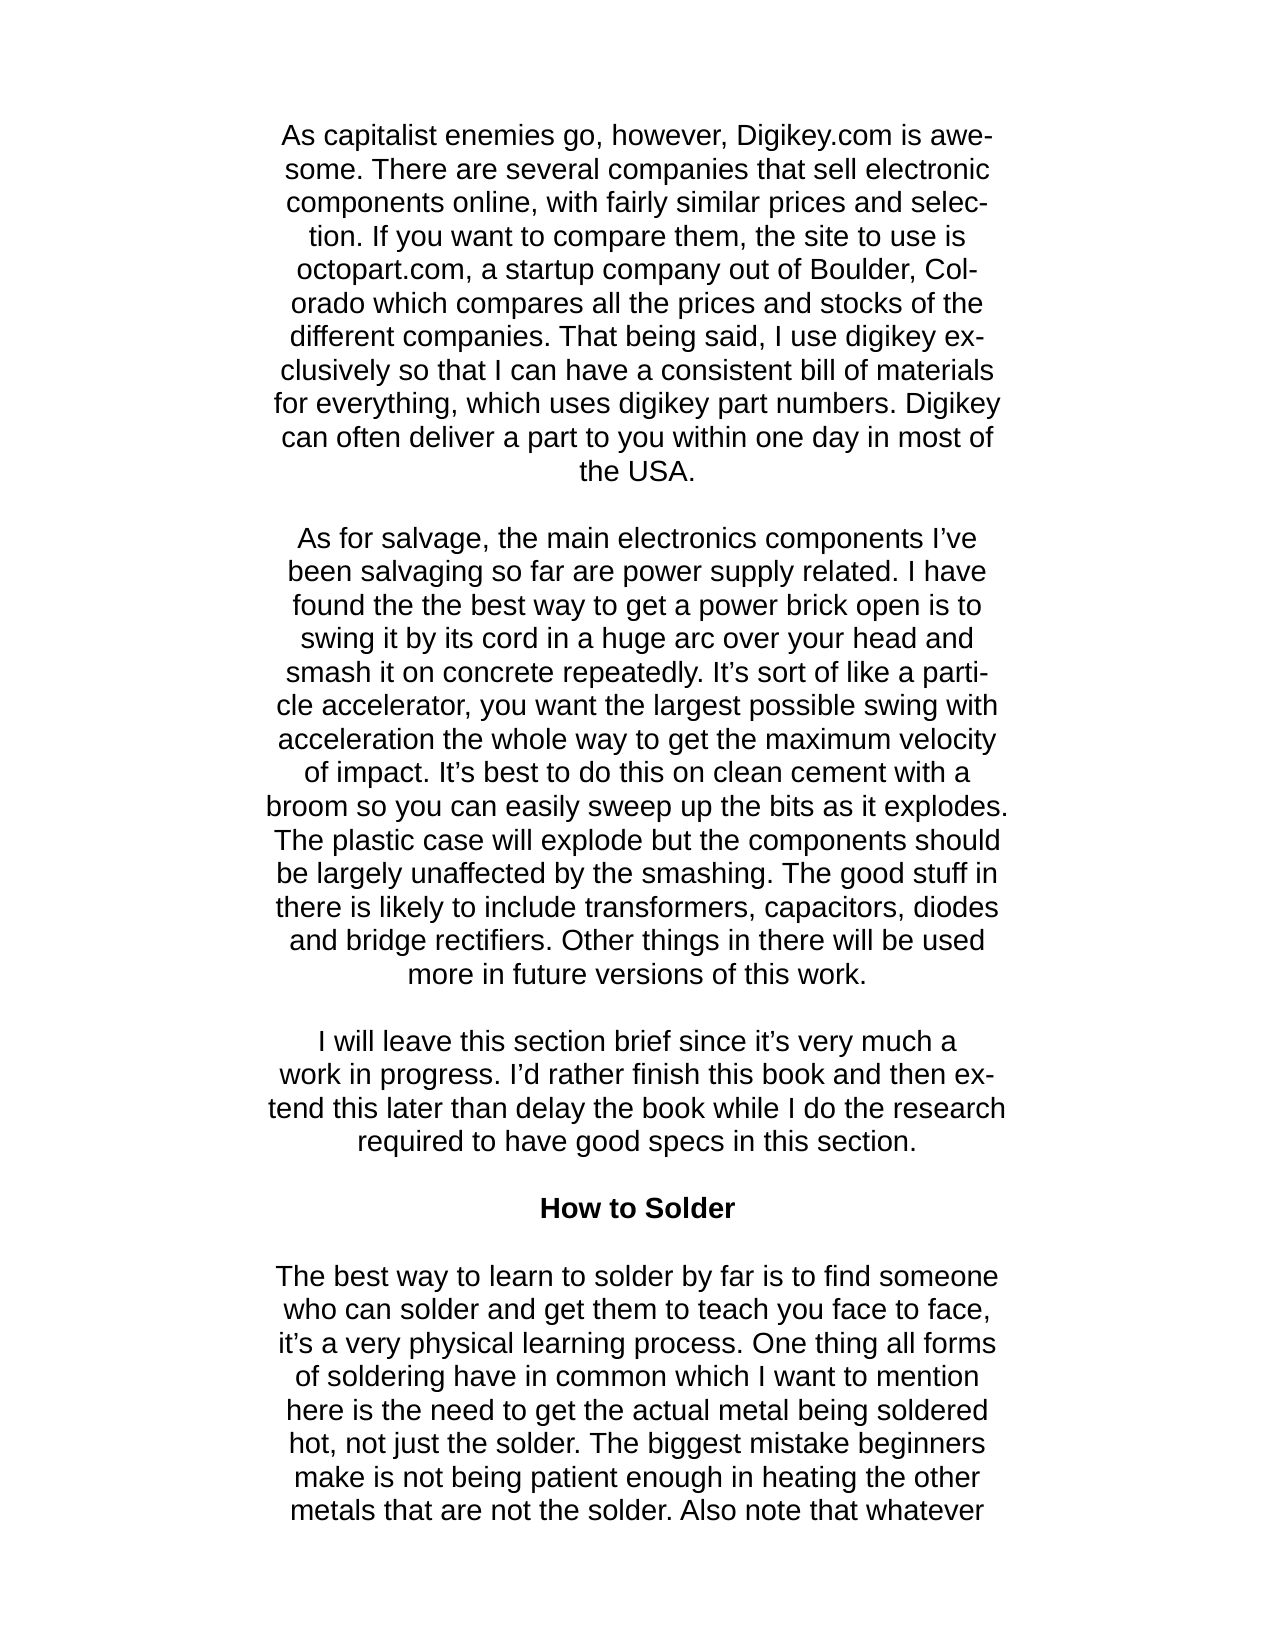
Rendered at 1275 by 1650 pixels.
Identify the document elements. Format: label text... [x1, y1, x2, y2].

text found the the best way to get a power brick open is to [118, 588, 1157, 621]
text tion. If you want to compare them, the site to use is [118, 219, 1157, 252]
text smash it on concrete repeatedly. It’s sort of like a parti- [118, 655, 1157, 688]
text different companies. That being said, I use digikey ex- [118, 319, 1157, 353]
text broom so you can easily sweep up the bits as it explodes. [118, 789, 1157, 822]
text been salvaging so far are power supply related. I have [118, 554, 1157, 588]
text of soldering have in common which I want to mention [118, 1359, 1157, 1393]
text metals that are not the solder. Also note that whatever [118, 1493, 1157, 1527]
text orado which compares all the prices and stocks of the [118, 286, 1157, 319]
text hot, not just the solder. The biggest mistake beginners [118, 1426, 1157, 1460]
text here is the need to get the actual metal being soldered [118, 1393, 1157, 1426]
text be largely unaffected by the smashing. The good stuff in [118, 856, 1157, 889]
text can often deliver a part to you within one day in most of [118, 420, 1157, 453]
text cle accelerator, you want the largest possible swing with [118, 688, 1157, 722]
text clusively so that I can have a consistent bill of materials [118, 353, 1157, 386]
text swing it by its cord in a huge arc over your head and [118, 621, 1157, 655]
text and bridge rectifiers. Other things in there will be used [118, 923, 1157, 957]
text required to have good specs in this section. [118, 1124, 1157, 1158]
text the USA. [118, 453, 1157, 487]
text acceleration the whole way to get the maximum velocity [118, 722, 1157, 755]
text How to Solder [118, 1191, 1157, 1225]
text for everything, which uses digikey part numbers. Digikey [118, 386, 1157, 420]
text of impact. It’s best to do this on clean cement with a [118, 755, 1157, 789]
text who can solder and get them to teach you face to face, [118, 1292, 1157, 1326]
text The plastic case will explode but the components should [118, 822, 1157, 856]
text The best way to learn to solder by far is to find someone [118, 1258, 1157, 1292]
text there is likely to include transformers, capacitors, diodes [118, 889, 1157, 923]
text As capitalist enemies go, however, Digikey.com is awe- [118, 118, 1157, 152]
text make is not being patient enough in heating the other [118, 1460, 1157, 1493]
text it’s a very physical learning process. One thing all forms [118, 1326, 1157, 1359]
text more in future versions of this work. [118, 957, 1157, 990]
text octopart.com, a startup company out of Boulder, Col- [118, 252, 1157, 286]
text work in progress. I’d rather finish this book and then ex- [118, 1057, 1157, 1091]
text components online, with fairly similar prices and selec- [118, 185, 1157, 219]
text I will leave this section brief since it’s very much a [118, 1024, 1157, 1057]
text tend this later than delay the book while I do the research [118, 1091, 1157, 1124]
text As for salvage, the main electronics components I’ve [118, 521, 1157, 554]
text some. There are several companies that sell electronic [118, 152, 1157, 185]
